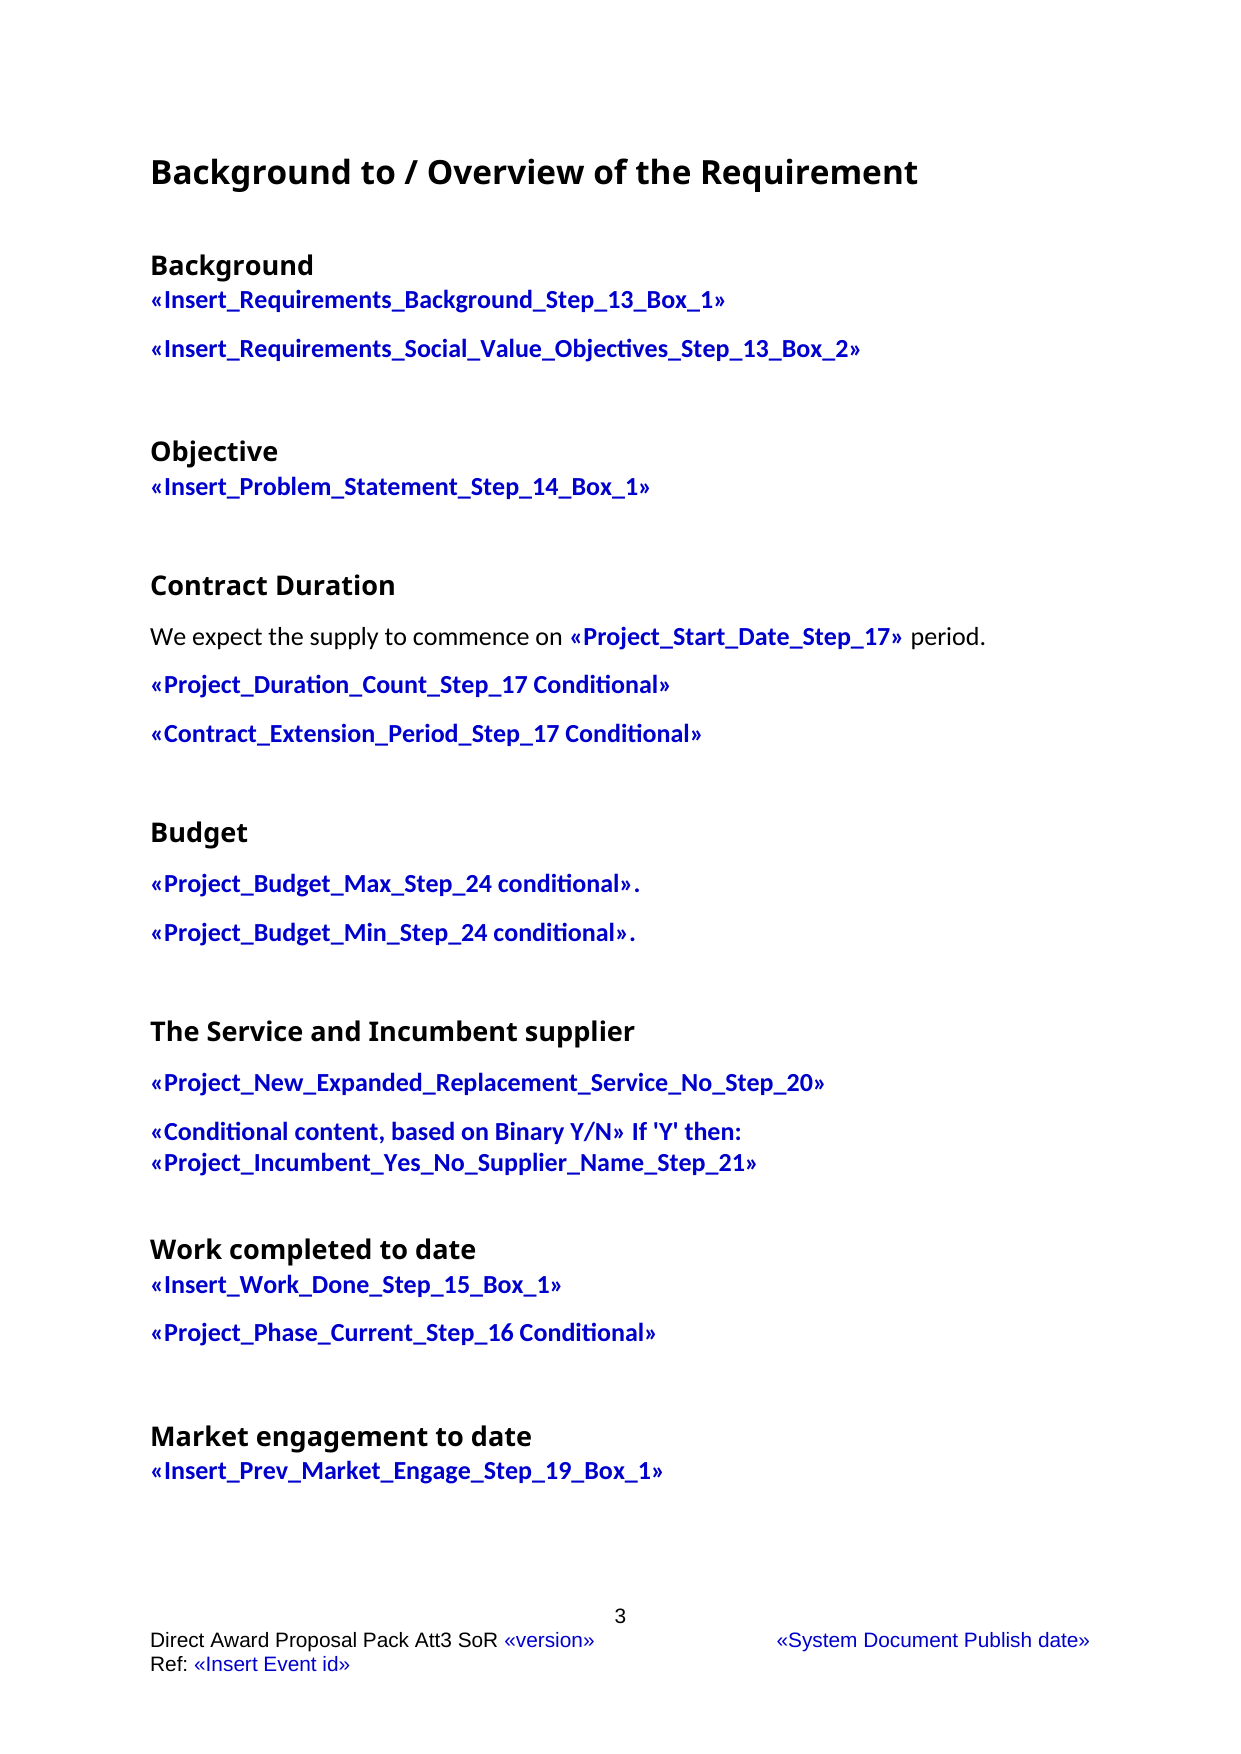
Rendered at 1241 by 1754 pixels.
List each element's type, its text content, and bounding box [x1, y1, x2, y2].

subtitle Background to / Overview of the Requirement [150, 148, 1090, 194]
text «Contract_Extension_Period_Step_17 Conditional» [150, 717, 1090, 749]
text «Insert_Work_Done_Step_15_Box_1» [150, 1268, 1090, 1299]
subtitle Work completed to date [150, 1231, 1090, 1268]
subtitle Background [150, 246, 1090, 283]
text «Conditional content, based on Binary Y/N» If 'Y' then: «Project_Incumbent_Yes_No_Supplier_Name_Step_21» [150, 1115, 1090, 1210]
text «Insert_Problem_Statement_Step_14_Box_1» [150, 470, 1090, 501]
text Budget [150, 814, 1090, 851]
text Contract Duration [150, 567, 1090, 603]
subtitle Objective [150, 433, 1090, 470]
subtitle Market engagement to date [150, 1417, 1090, 1454]
text «Project_New_Expanded_Replacement_Service_No_Step_20» [150, 1066, 1090, 1098]
text «Insert_Prev_Market_Engage_Step_19_Box_1» [150, 1454, 1090, 1486]
text «Project_Phase_Current_Step_16 Conditional» [150, 1316, 1090, 1348]
text «Project_Budget_Max_Step_24 conditional». [150, 867, 1090, 899]
text We expect the supply to commence on «Project_Start_Date_Step_17» period. [150, 620, 1090, 652]
text The Service and Incumbent supplier [150, 1013, 1090, 1049]
text «Insert_Requirements_Social_Value_Objectives_Step_13_Box_2» [150, 332, 1090, 363]
text «Project_Budget_Min_Step_24 conditional». [150, 916, 1090, 948]
text «Project_Duration_Count_Step_17 Conditional» [150, 668, 1090, 700]
text «Insert_Requirements_Background_Step_13_Box_1» [150, 283, 1090, 315]
